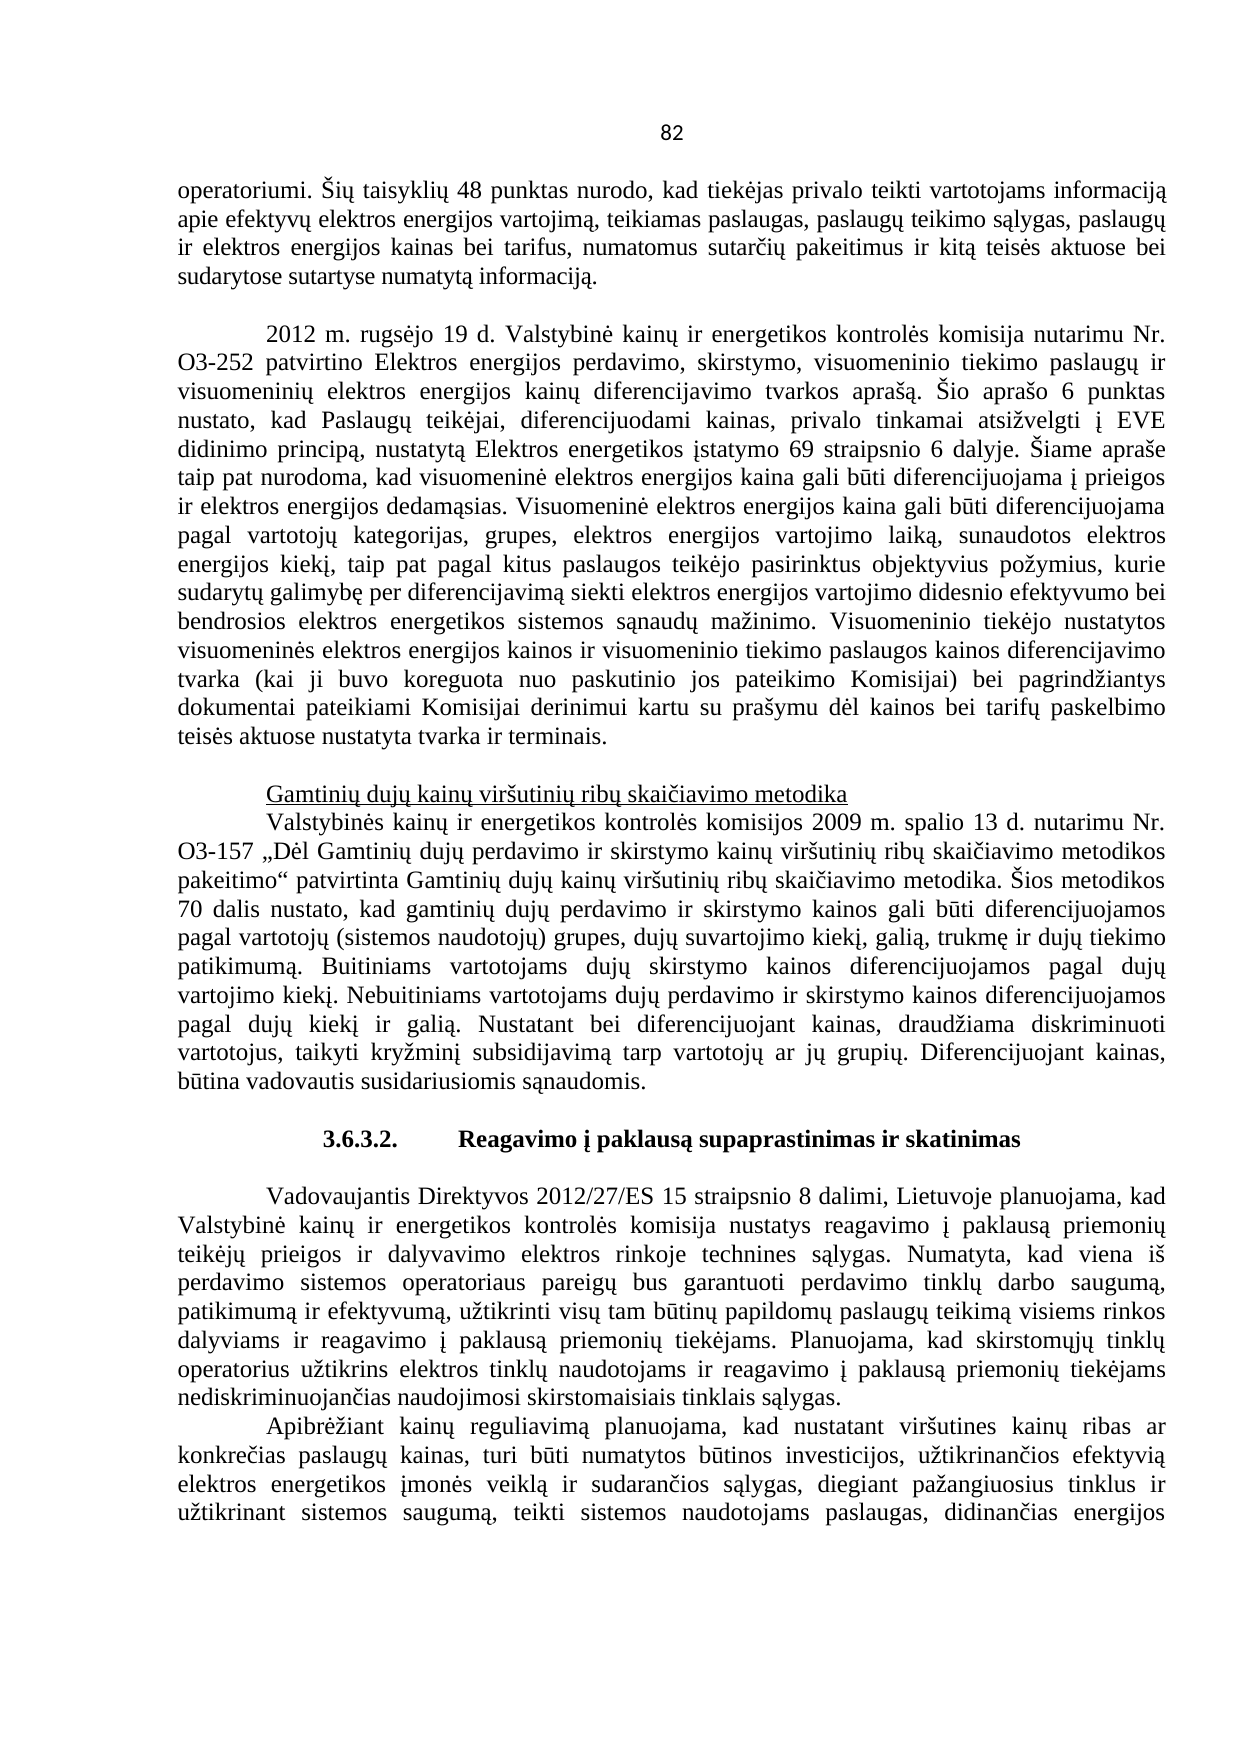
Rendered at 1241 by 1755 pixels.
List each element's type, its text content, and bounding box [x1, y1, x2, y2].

text Apibrėžiant kainų reguliavimą planuojama, kad nustatant viršutines kainų ribas ar konkrečias paslaugų kainas, turi būti numatytos būtinos investicijos, užtikrinančios efektyvią elektros energetikos įmonės veiklą ir sudarančios sąlygas, diegiant pažangiuosius tinklus ir užtikrinant sistemos saugumą, teikti sistemos naudotojams paslaugas, didinančias energijos [177, 1411, 1166, 1526]
text 2012 m. rugsėjo 19 d. Valstybinė kainų ir energetikos kontrolės komisija nutarimu Nr. O3-252 patvirtino Elektros energijos perdavimo, skirstymo, visuomeninio tiekimo paslaugų ir visuomeninių elektros energijos kainų diferencijavimo tvarkos aprašą. Šio aprašo 6 punktas nustato, kad Paslaugų teikėjai, diferencijuodami kainas, privalo tinkamai atsižvelgti į EVE didinimo principą, nustatytą Elektros energetikos įstatymo 69 straipsnio 6 dalyje. Šiame apraše taip pat nurodoma, kad visuomeninė elektros energijos kaina gali būti diferencijuojama į prieigos ir elektros energijos dedamąsias. Visuomeninė elektros energijos kaina gali būti diferencijuojama pagal vartotojų kategorijas, grupes, elektros energijos vartojimo laiką, sunaudotos elektros energijos kiekį, taip pat pagal kitus paslaugos teikėjo pasirinktus objektyvius požymius, kurie sudarytų galimybę per diferencijavimą siekti elektros energijos vartojimo didesnio efektyvumo bei bendrosios elektros energetikos sistemos sąnaudų mažinimo. Visuomeninio tiekėjo nustatytos visuomeninės elektros energijos kainos ir visuomeninio tiekimo paslaugos kainos diferencijavimo tvarka (kai ji buvo koreguota nuo paskutinio jos pateikimo Komisijai) bei pagrindžiantys dokumentai pateikiami Komisijai derinimui kartu su prašymu dėl kainos bei tarifų paskelbimo teisės aktuose nustatyta tvarka ir terminais. [177, 319, 1166, 750]
text Gamtinių dujų kainų viršutinių ribų skaičiavimo metodika [177, 779, 1166, 807]
text Vadovaujantis Direktyvos 2012/27/ES 15 straipsnio 8 dalimi, Lietuvoje planuojama, kad Valstybinė kainų ir energetikos kontrolės komisija nustatys reagavimo į paklausą priemonių teikėjų prieigos ir dalyvavimo elektros rinkoje technines sąlygas. Numatyta, kad viena iš perdavimo sistemos operatoriaus pareigų bus garantuoti perdavimo tinklų darbo saugumą, patikimumą ir efektyvumą, užtikrinti visų tam būtinų papildomų paslaugų teikimą visiems rinkos dalyviams ir reagavimo į paklausą priemonių tiekėjams. Planuojama, kad skirstomųjų tinklų operatorius užtikrins elektros tinklų naudotojams ir reagavimo į paklausą priemonių tiekėjams nediskriminuojančias naudojimosi skirstomaisiais tinklais sąlygas. [177, 1181, 1166, 1411]
text operatoriumi. Šių taisyklių 48 punktas nurodo, kad tiekėjas privalo teikti vartotojams informaciją apie efektyvų elektros energijos vartojimą, teikiamas paslaugas, paslaugų teikimo sąlygas, paslaugų ir elektros energijos kainas bei tarifus, numatomus sutarčių pakeitimus ir kitą teisės aktuose bei sudarytose sutartyse numatytą informaciją. [177, 175, 1166, 290]
text 3.6.3.2. Reagavimo į paklausą supaprastinimas ir skatinimas [177, 1124, 1166, 1152]
text Valstybinės kainų ir energetikos kontrolės komisijos 2009 m. spalio 13 d. nutarimu Nr. O3-157 „Dėl Gamtinių dujų perdavimo ir skirstymo kainų viršutinių ribų skaičiavimo metodikos pakeitimo“ patvirtinta Gamtinių dujų kainų viršutinių ribų skaičiavimo metodika. Šios metodikos 70 dalis nustato, kad gamtinių dujų perdavimo ir skirstymo kainos gali būti diferencijuojamos pagal vartotojų (sistemos naudotojų) grupes, dujų suvartojimo kiekį, galią, trukmę ir dujų tiekimo patikimumą. Buitiniams vartotojams dujų skirstymo kainos diferencijuojamos pagal dujų vartojimo kiekį. Nebuitiniams vartotojams dujų perdavimo ir skirstymo kainos diferencijuojamos pagal dujų kiekį ir galią. Nustatant bei diferencijuojant kainas, draudžiama diskriminuoti vartotojus, taikyti kryžminį subsidijavimą tarp vartotojų ar jų grupių. Diferencijuojant kainas, būtina vadovautis susidariusiomis sąnaudomis. [177, 807, 1166, 1095]
